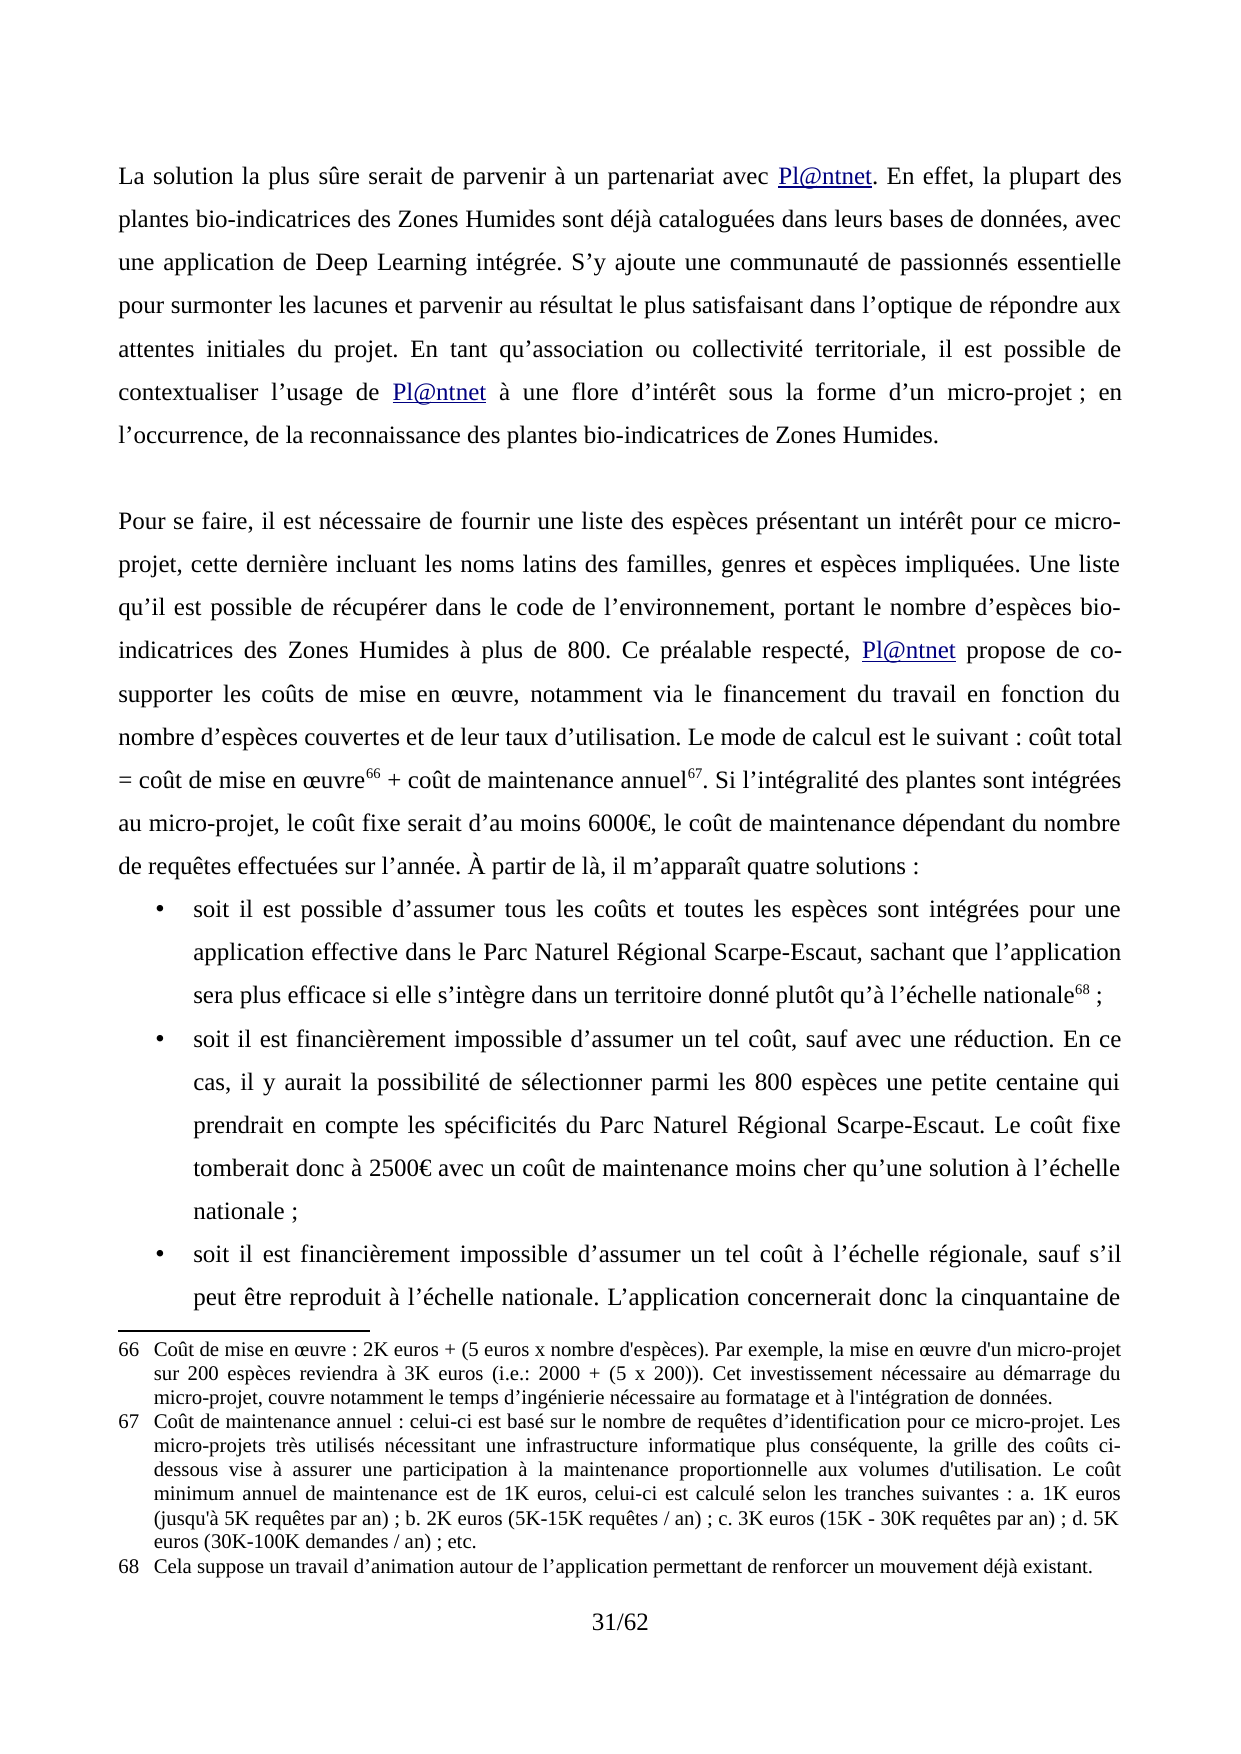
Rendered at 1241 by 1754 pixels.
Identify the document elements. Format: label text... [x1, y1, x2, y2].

list soit il est financièrement impossible d’assumer un tel coût à l’échelle régionale, sauf s’il peut être reproduit à l’échelle nationale. L’application concernerait donc la cinquantaine de [156, 1239, 1122, 1311]
text Pour se faire, il est nécessaire de fournir une liste des espèces présentant un intérêt pour ce micro-projet, cette dernière incluant les noms latins des familles, genres et espèces impliquées. Une liste qu’il est possible de récupérer dans le code de l’environnement, portant le nombre d’espèces bio-indicatrices des Zones Humides à plus de 800. Ce préalable respecté, Pl@ntnet propose de co-supporter les coûts de mise en œuvre, notamment via le financement du travail en fonction du nombre d’espèces couvertes et de leur taux d’utilisation. Le mode de calcul est le suivant : coût total = coût de mise en œuvre + coût de maintenance annuel. Si l’intégralité des plantes sont intégrées au micro-projet, le coût fixe serait d’au moins 6000€, le coût de maintenance dépendant du nombre de requêtes effectuées sur l’année. À partir de là, il m’apparaît quatre solutions : [118, 506, 1122, 880]
text Coût de maintenance annuel : celui-ci est basé sur le nombre de requêtes d’identification pour ce micro-projet. Les micro-projets très utilisés nécessitant une infrastructure informatique plus conséquente, la grille des coûts ci-dessous vise à assurer une participation à la maintenance proportionnelle aux volumes d'utilisation. Le coût minimum annuel de maintenance est de 1K euros, celui-ci est calculé selon les tranches suivantes : a. 1K euros (jusqu'à 5K requêtes par an) ; b. 2K euros (5K-15K requêtes / an) ; c. 3K euros (15K - 30K requêtes par an) ; d. 5K euros (30K-100K demandes / an) ; etc. [118, 1409, 1122, 1553]
text La solution la plus sûre serait de parvenir à un partenariat avec Pl@ntnet. En effet, la plupart des plantes bio-indicatrices des Zones Humides sont déjà cataloguées dans leurs bases de données, avec une application de Deep Learning intégrée. S’y ajoute une communauté de passionnés essentielle pour surmonter les lacunes et parvenir au résultat le plus satisfaisant dans l’optique de répondre aux attentes initiales du projet. En tant qu’association ou collectivité territoriale, il est possible de contextualiser l’usage de Pl@ntnet à une flore d’intérêt sous la forme d’un micro-projet ; en l’occurrence, de la reconnaissance des plantes bio-indicatrices de Zones Humides. [118, 161, 1122, 449]
list soit il est financièrement impossible d’assumer un tel coût, sauf avec une réduction. En ce cas, il y aurait la possibilité de sélectionner parmi les 800 espèces une petite centaine qui prendrait en compte les spécificités du Parc Naturel Régional Scarpe-Escaut. Le coût fixe tomberait donc à 2500€ avec un coût de maintenance moins cher qu’une solution à l’échelle nationale ; [156, 1024, 1122, 1225]
list soit il est possible d’assumer tous les coûts et toutes les espèces sont intégrées pour une application effective dans le Parc Naturel Régional Scarpe-Escaut, sachant que l’application sera plus efficace si elle s’intègre dans un territoire donné plutôt qu’à l’échelle nationale ; [156, 894, 1122, 1009]
text Coût de mise en œuvre : 2K euros + (5 euros x nombre d'espèces). Par exemple, la mise en œuvre d'un micro-projet sur 200 espèces reviendra à 3K euros (i.e.: 2000 + (5 x 200)). Cet investissement nécessaire au démarrage du micro-projet, couvre notamment le temps d’ingénierie nécessaire au formatage et à l'intégration de données. [118, 1337, 1122, 1409]
list Cela suppose un travail d’animation autour de l’application permettant de renforcer un mouvement déjà existant. [118, 1553, 1122, 1578]
